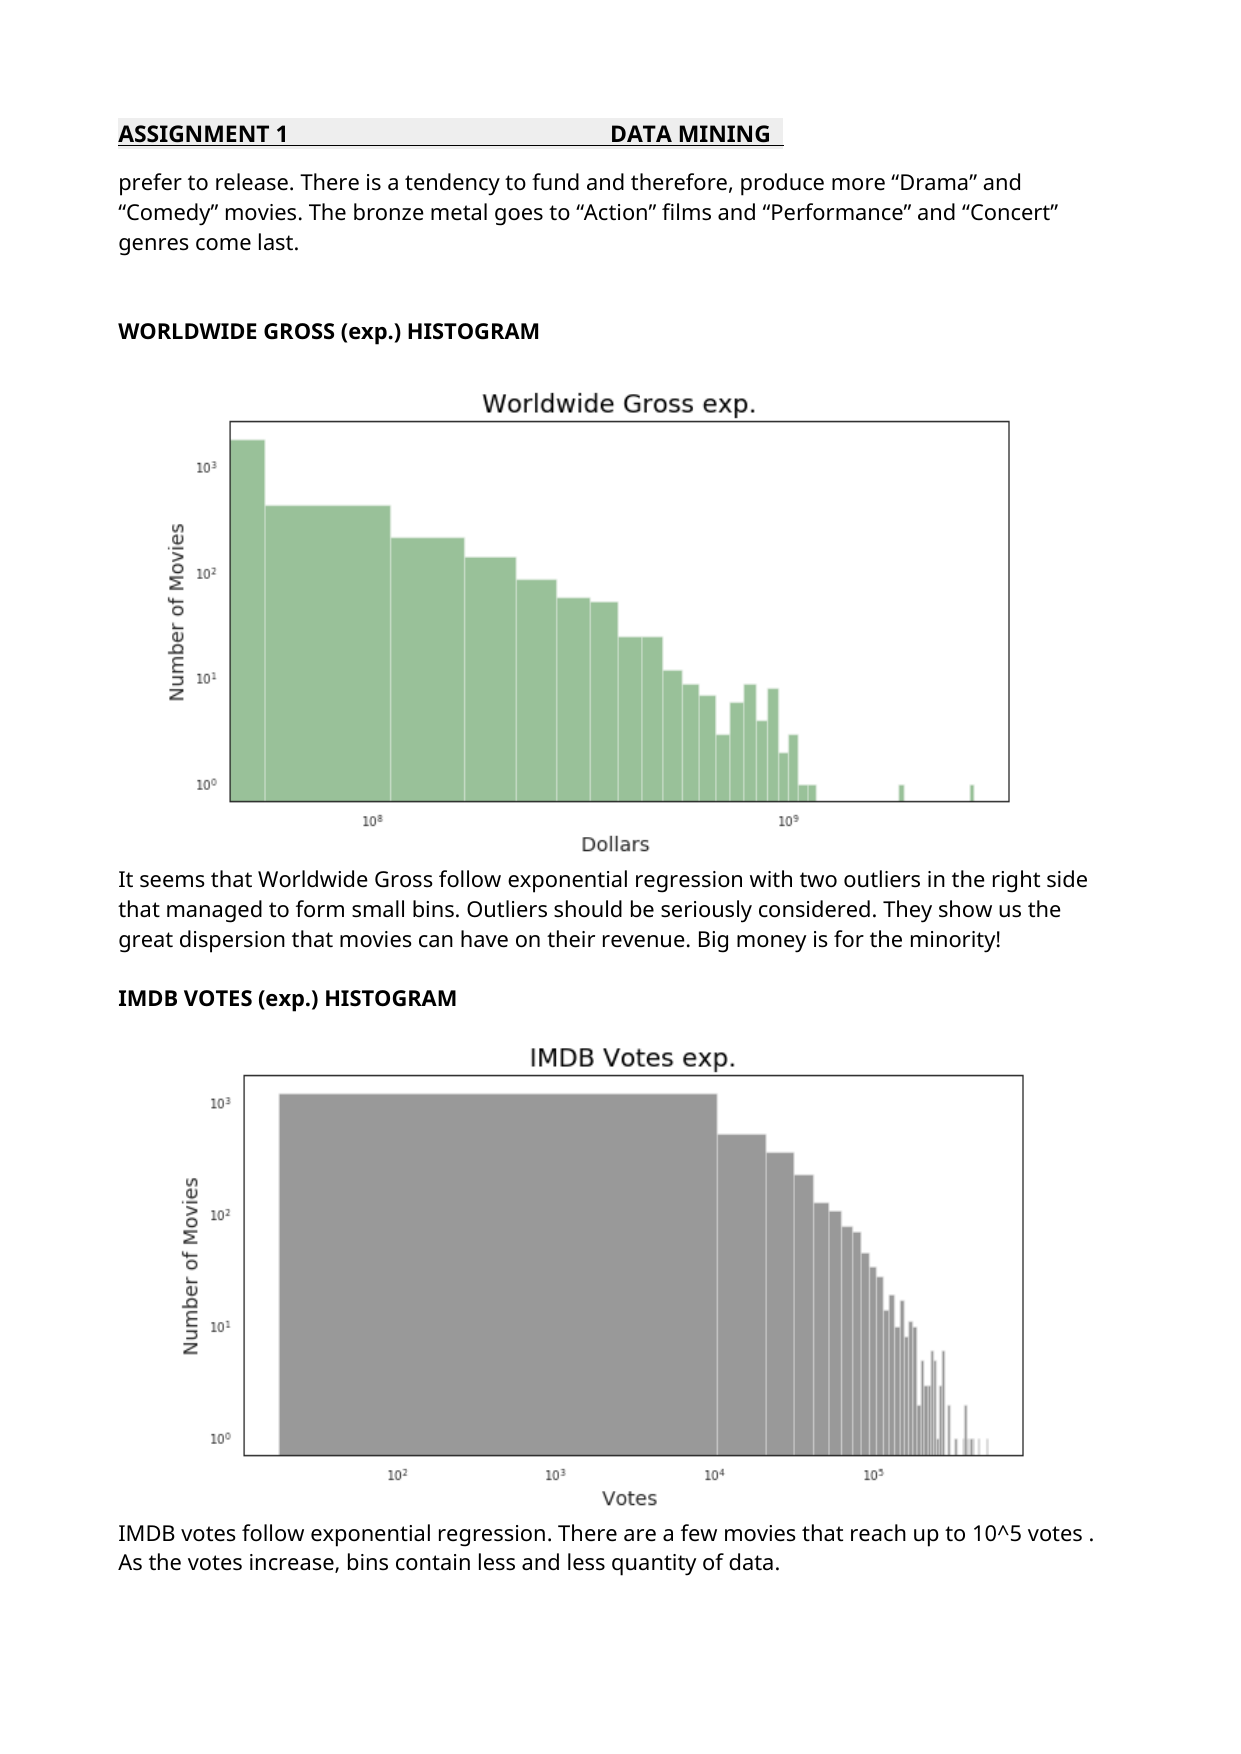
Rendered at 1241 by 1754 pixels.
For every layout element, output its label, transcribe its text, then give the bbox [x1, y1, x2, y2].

text WORLDWIDE GROSS (exp.) HISTOGRAM [118, 316, 1122, 346]
picture [104, 362, 1108, 864]
text IMDB VOTES (exp.) HISTOGRAM [118, 983, 1122, 1013]
text It seems that Worldwide Gross follow exponential regression with two outliers in the right side that managed to form small bins. Outliers should be seriously considered. They show us the great dispersion that movies can have on their revenue. Big money is for the minority! [118, 346, 1122, 953]
picture [118, 1015, 1123, 1518]
text prefer to release. There is a tendency to fund and therefore, produce more “Drama” and “Comedy” movies. The bronze metal goes to “Action” films and “Performance” and “Concert” genres come last. [118, 167, 1122, 257]
text IMDB votes follow exponential regression. There are a few movies that reach up to 10^5 votes . As the votes increase, bins contain less and less quantity of data. [118, 1518, 1122, 1577]
